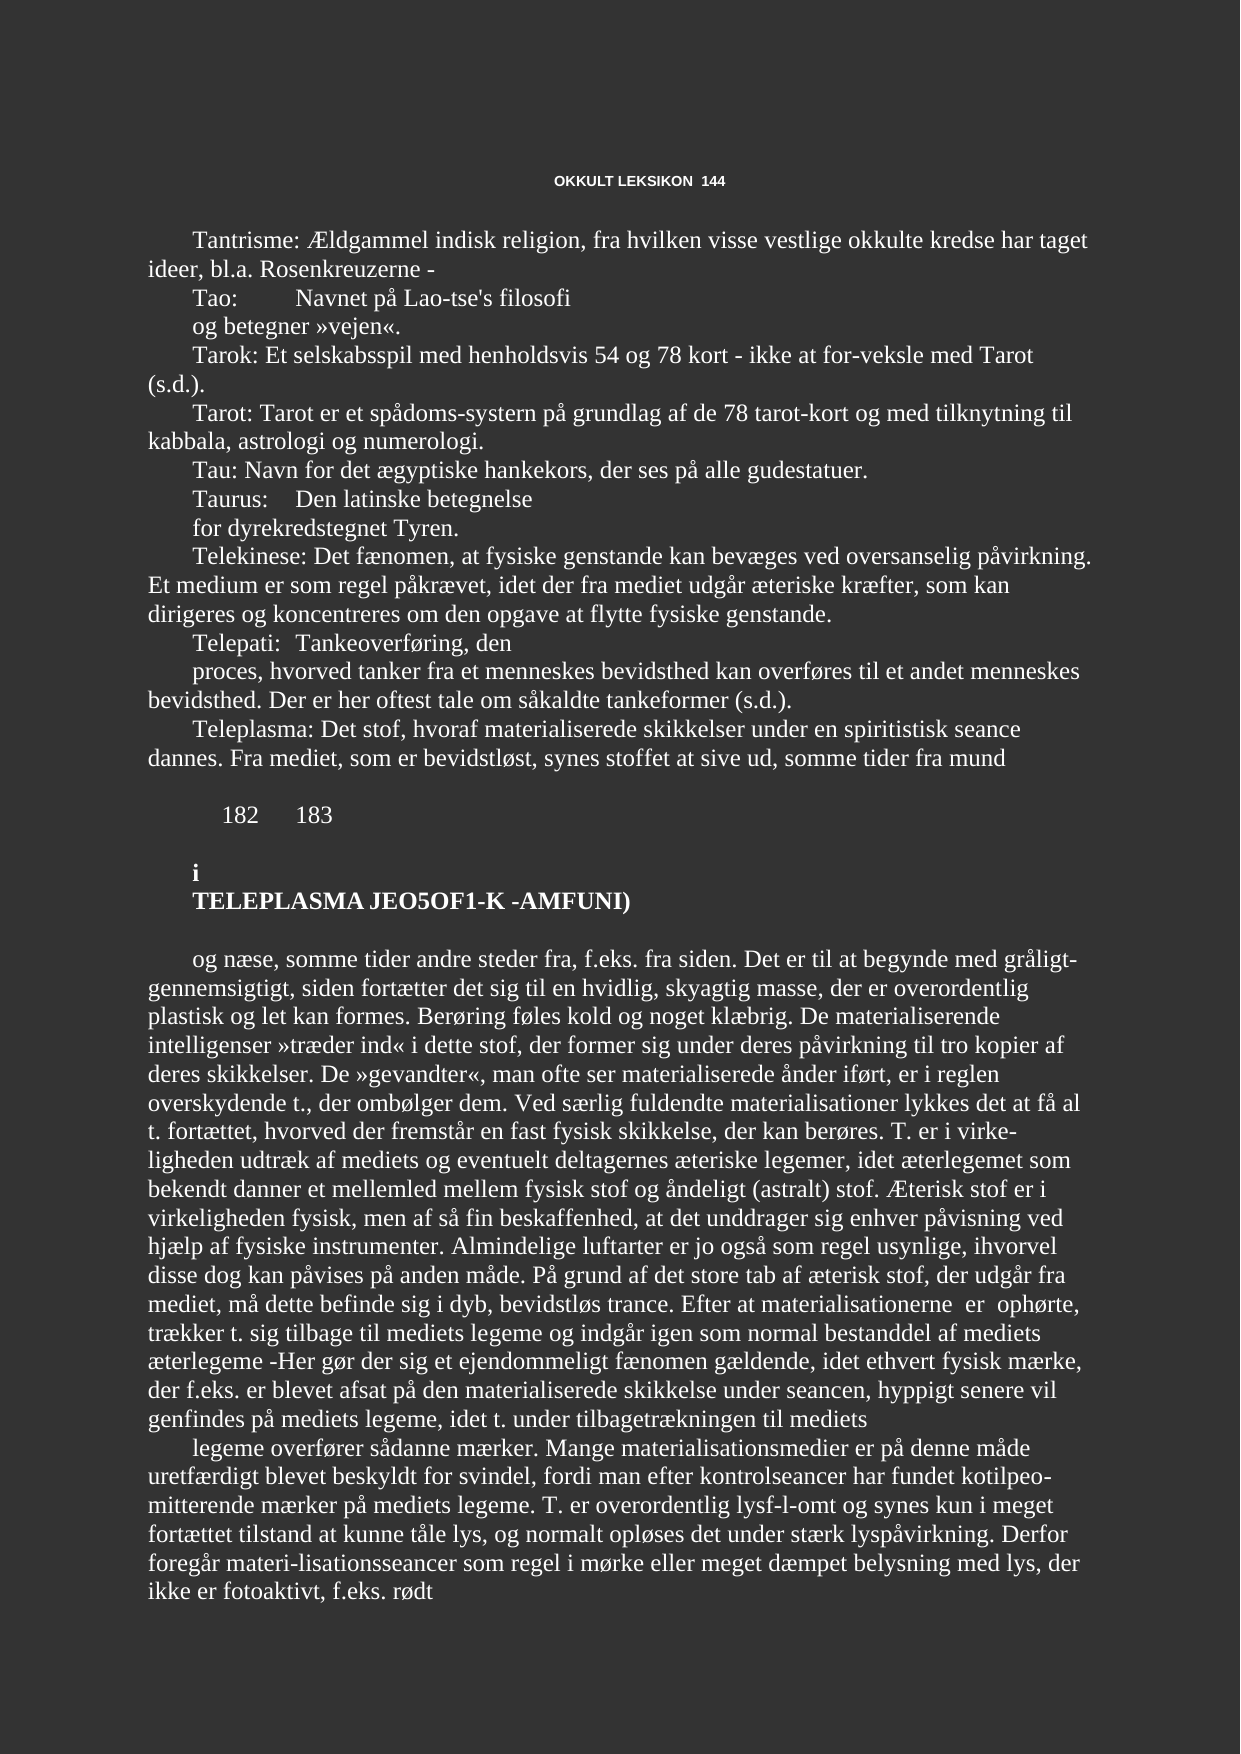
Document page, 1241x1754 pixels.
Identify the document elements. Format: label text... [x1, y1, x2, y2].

text Tarok: Et selskabsspil med hen­holdsvis 54 og 78 kort - ikke at for-veksle med Tarot (s.d.). [148, 340, 1092, 398]
text og næse, somme tider andre steder fra, f.eks. fra siden. Det er til at be­gynde med gråligt-gennemsigtigt, siden fortætter det sig til en hvidlig, skyagtig masse, der er overordent­lig plastisk og let kan formes. Berø­ring føles kold og noget klæbrig. De materialiserende intelligenser »træ­der ind« i dette stof, der former sig under deres påvirkning til tro ko­pier af deres skikkelser. De »ge­vandter«, man ofte ser materialise­rede ånder iført, er i reglen oversky­dende t., der ombølger dem. Ved særlig fuldendte materialisationer lykkes det at få al t. fortættet, hvor­ved der fremstår en fast fysisk skik­kelse, der kan berøres. T. er i virke­ligheden udtræk af mediets og even­tuelt deltagernes æteriske legemer, idet æterlegemet som bekendt dan­ner et mellemled mellem fysisk stof og åndeligt (astralt) stof. Æterisk stof er i virkeligheden fysisk, men af så fin beskaffenhed, at det unddra­ger sig enhver påvisning ved hjælp af fysiske instrumenter. Almindeli­ge luftarter er jo også som regel usynlige, ihvorvel disse dog kan på­vises på anden måde. På grund af det store tab af æterisk stof, der ud­går fra mediet, må dette befinde sig i dyb, bevidstløs trance. Efter at materialisationerne er ophørte, trækker t. sig tilbage til mediets le­geme og indgår igen som normal be­standdel af mediets æterlegeme -Her gør der sig et ejendommeligt fænomen gældende, idet ethvert fy­sisk mærke, der f.eks. er blevet af­sat på den materialiserede skikkelse under seancen, hyppigt senere vil genfindes på mediets legeme, idet t. under tilbagetrækningen til mediets [148, 944, 1092, 1433]
text proces, hvorved tanker fra et men­neskes bevidsthed kan overføres til et andet menneskes bevidsthed. Der er her oftest tale om såkaldte tankeformer (s.d.). [148, 656, 1092, 714]
text for dyrekredstegnet Tyren. [148, 513, 1092, 541]
text Telepati: Tankeoverføring, den [148, 628, 1092, 656]
text Teleplasma: Det stof, hvoraf ma­terialiserede skikkelser under en spiritistisk seance dannes. Fra me­diet, som er bevidstløst, synes stof­fet at sive ud, somme tider fra mund [148, 714, 1092, 771]
text og betegner »vejen«. [148, 311, 1092, 340]
text Taurus: Den latinske betegnelse [148, 484, 1092, 513]
text legeme overfører sådanne mærker. Mange materialisationsmedier er på denne måde uretfærdigt blevet beskyldt for svindel, fordi man efter kontrolseancer har fundet kotilpeo­mitterende mærker på mediets lege­me. T. er overordentlig lysf-l-omt og synes kun i meget fortættet til­stand at kunne tåle lys, og normalt opløses det under stærk lyspåvirk­ning. Derfor foregår materi-lisa­tionsseancer som regel i mørke eller meget dæmpet belysning med lys, der ikke er fotoaktivt, f.eks. rødt [148, 1433, 1092, 1605]
text Tantrisme: Ældgammel indisk re­ligion, fra hvilken visse vestlige ok­kulte kredse har taget ideer, bl.a. Rosenkreuzerne - [148, 225, 1092, 283]
text TELEPLASMA JEO5OF1-K -AMFUNI) [148, 886, 1092, 915]
text Tao: Navnet på Lao-tse's filosofi [148, 283, 1092, 311]
text Telekinese: Det fænomen, at fysi­ske genstande kan bevæges ved oversanselig påvirkning. Et medi­um er som regel påkrævet, idet der fra mediet udgår æteriske kræfter, som kan dirigeres og koncentreres om den opgave at flytte fysiske gen­stande. [148, 541, 1092, 628]
text Tau: Navn for det ægyptiske han­kekors, der ses på alle gudestatuer. [148, 455, 1092, 484]
text 182 183 [148, 800, 1092, 829]
text i [148, 858, 1092, 886]
text Tarot: Tarot er et spådoms-sy­stern på grundlag af de 78 tarot-kort og med tilknytning til kabbala, astrologi og numerologi. [148, 398, 1092, 455]
